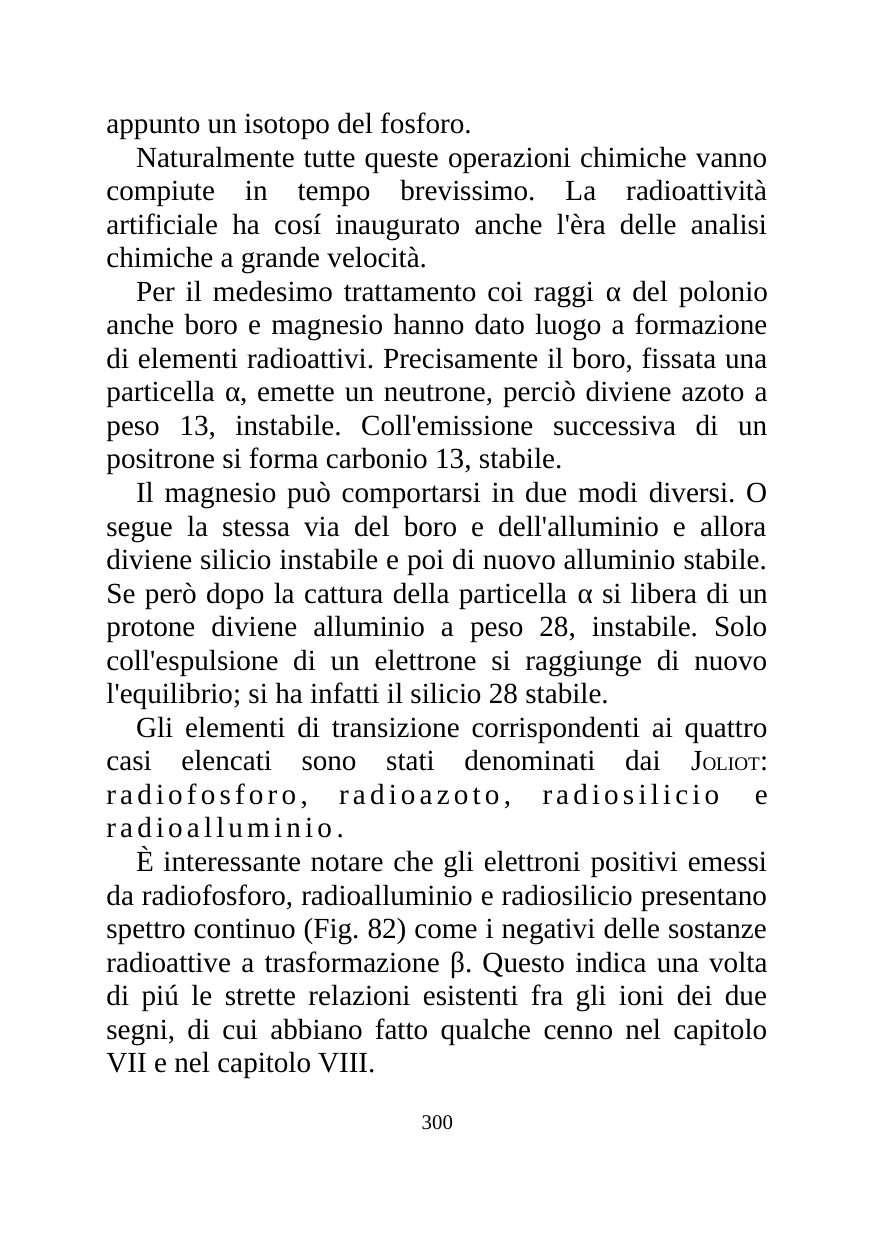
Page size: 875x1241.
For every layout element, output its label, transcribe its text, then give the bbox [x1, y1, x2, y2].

text Naturalmente tutte queste operazioni chimiche vanno compiute in tempo brevissimo. La radioattività artificiale ha cosí inaugurato anche l'èra delle analisi chimiche a grande velocità. [106, 140, 768, 274]
text appunto un isotopo del fosforo. [106, 106, 768, 140]
text È interessante notare che gli elettroni positivi emessi da radiofosforo, radioalluminio e radiosilicio presentano spettro continuo (Fig. 82) come i negativi delle sostanze radioattive a trasformazione β. Questo indica una volta di piú le strette relazioni esistenti fra gli ioni dei due segni, di cui abbiano fatto qualche cenno nel capitolo VII e nel capitolo VIII. [106, 844, 768, 1079]
text Gli elementi di transizione corrispondenti ai quattro casi elencati sono stati denominati dai Joliot: radiofosforo, radioazoto, radiosilicio e radioalluminio. [106, 710, 768, 844]
text Per il medesimo trattamento coi raggi α del polonio anche boro e magnesio hanno dato luogo a formazione di elementi radioattivi. Precisamente il boro, fissata una particella α, emette un neutrone, perciò diviene azoto a peso 13, instabile. Coll'emissione successiva di un positrone si forma carbonio 13, stabile. [106, 274, 768, 475]
text Il magnesio può comportarsi in due modi diversi. O segue la stessa via del boro e dell'alluminio e allora diviene silicio instabile e poi di nuovo alluminio stabile. Se però dopo la cattura della particella α si libera di un protone diviene alluminio a peso 28, instabile. Solo coll'espulsione di un elettrone si raggiunge di nuovo l'equilibrio; si ha infatti il silicio 28 stabile. [106, 475, 768, 710]
